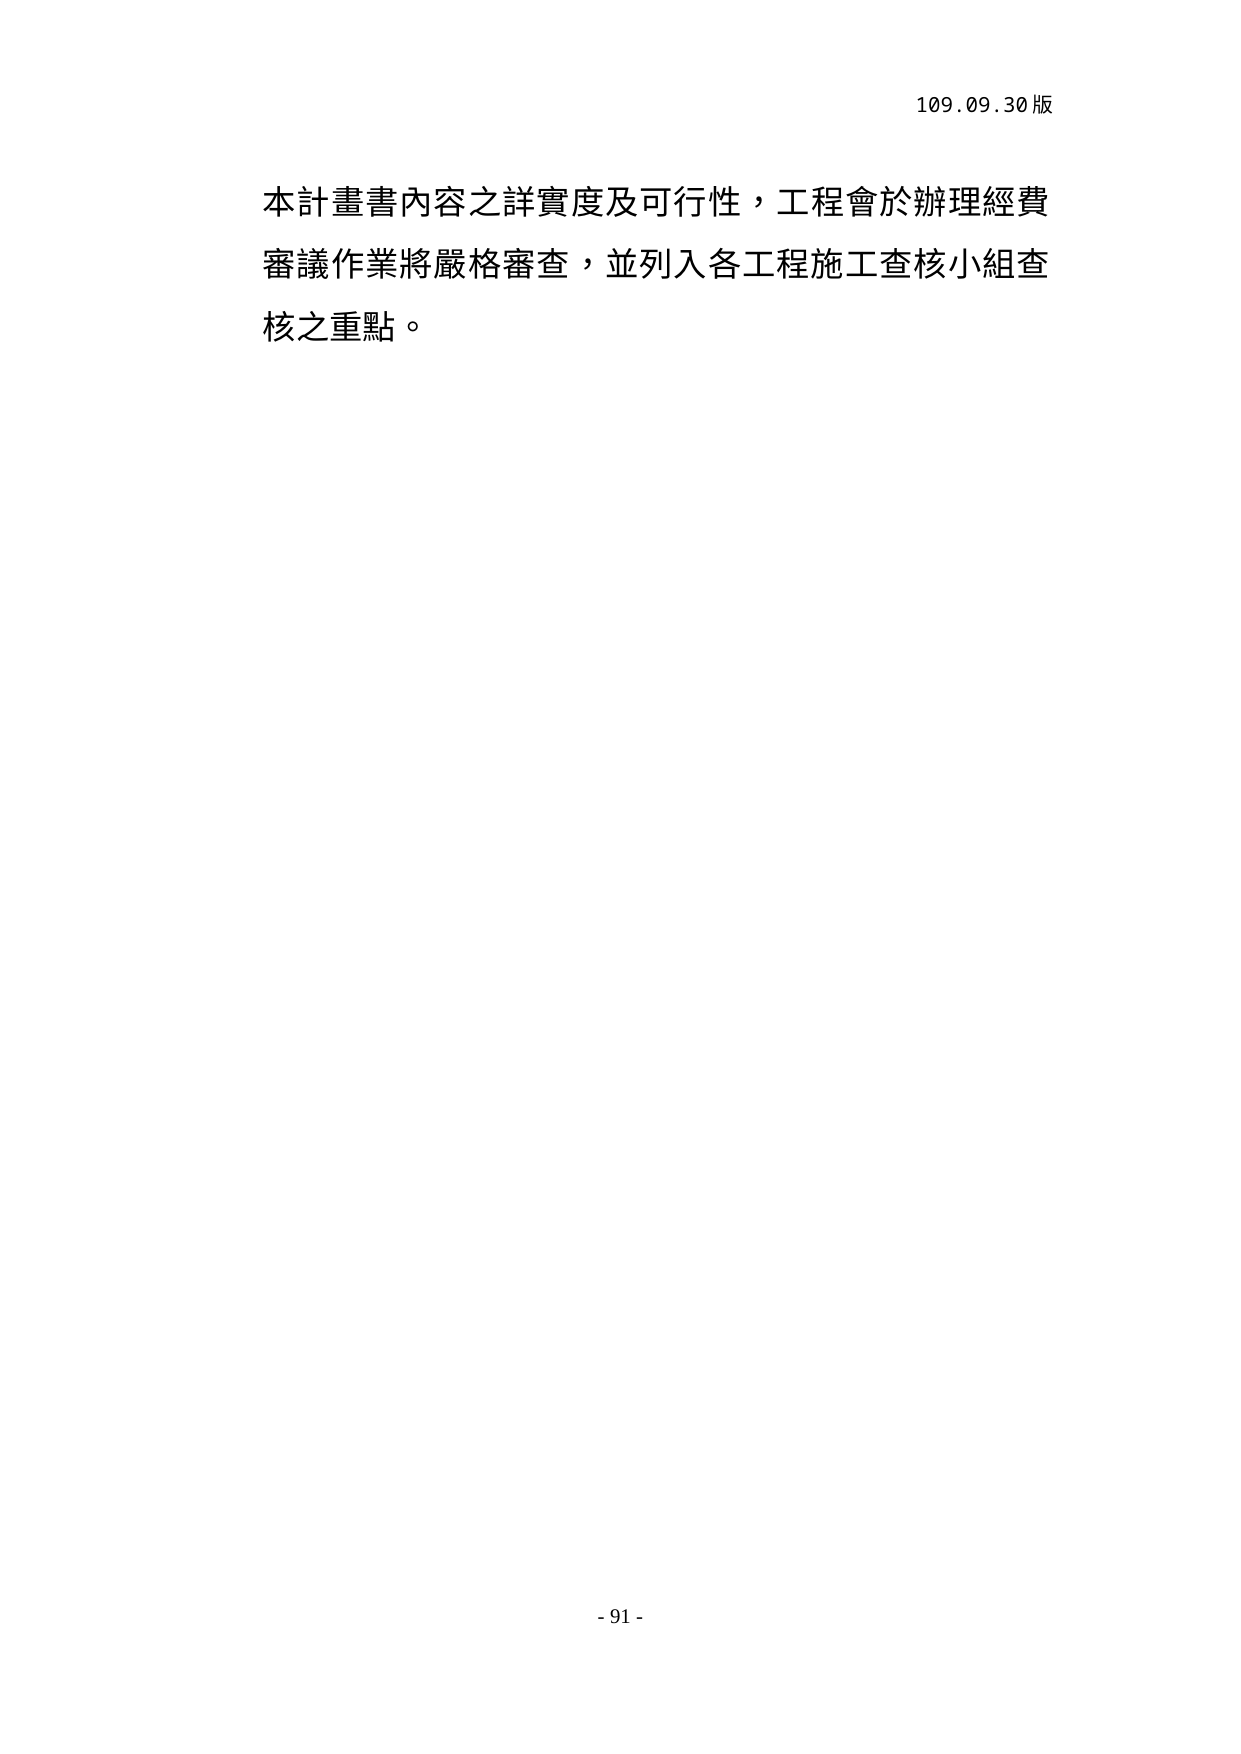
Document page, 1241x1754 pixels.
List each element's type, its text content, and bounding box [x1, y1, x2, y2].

text 本計畫書內容之詳實度及可行性，工程會於辦理經費審議作業將嚴格審查，並列入各工程施工查核小組查核之重點。 [262, 158, 1050, 346]
